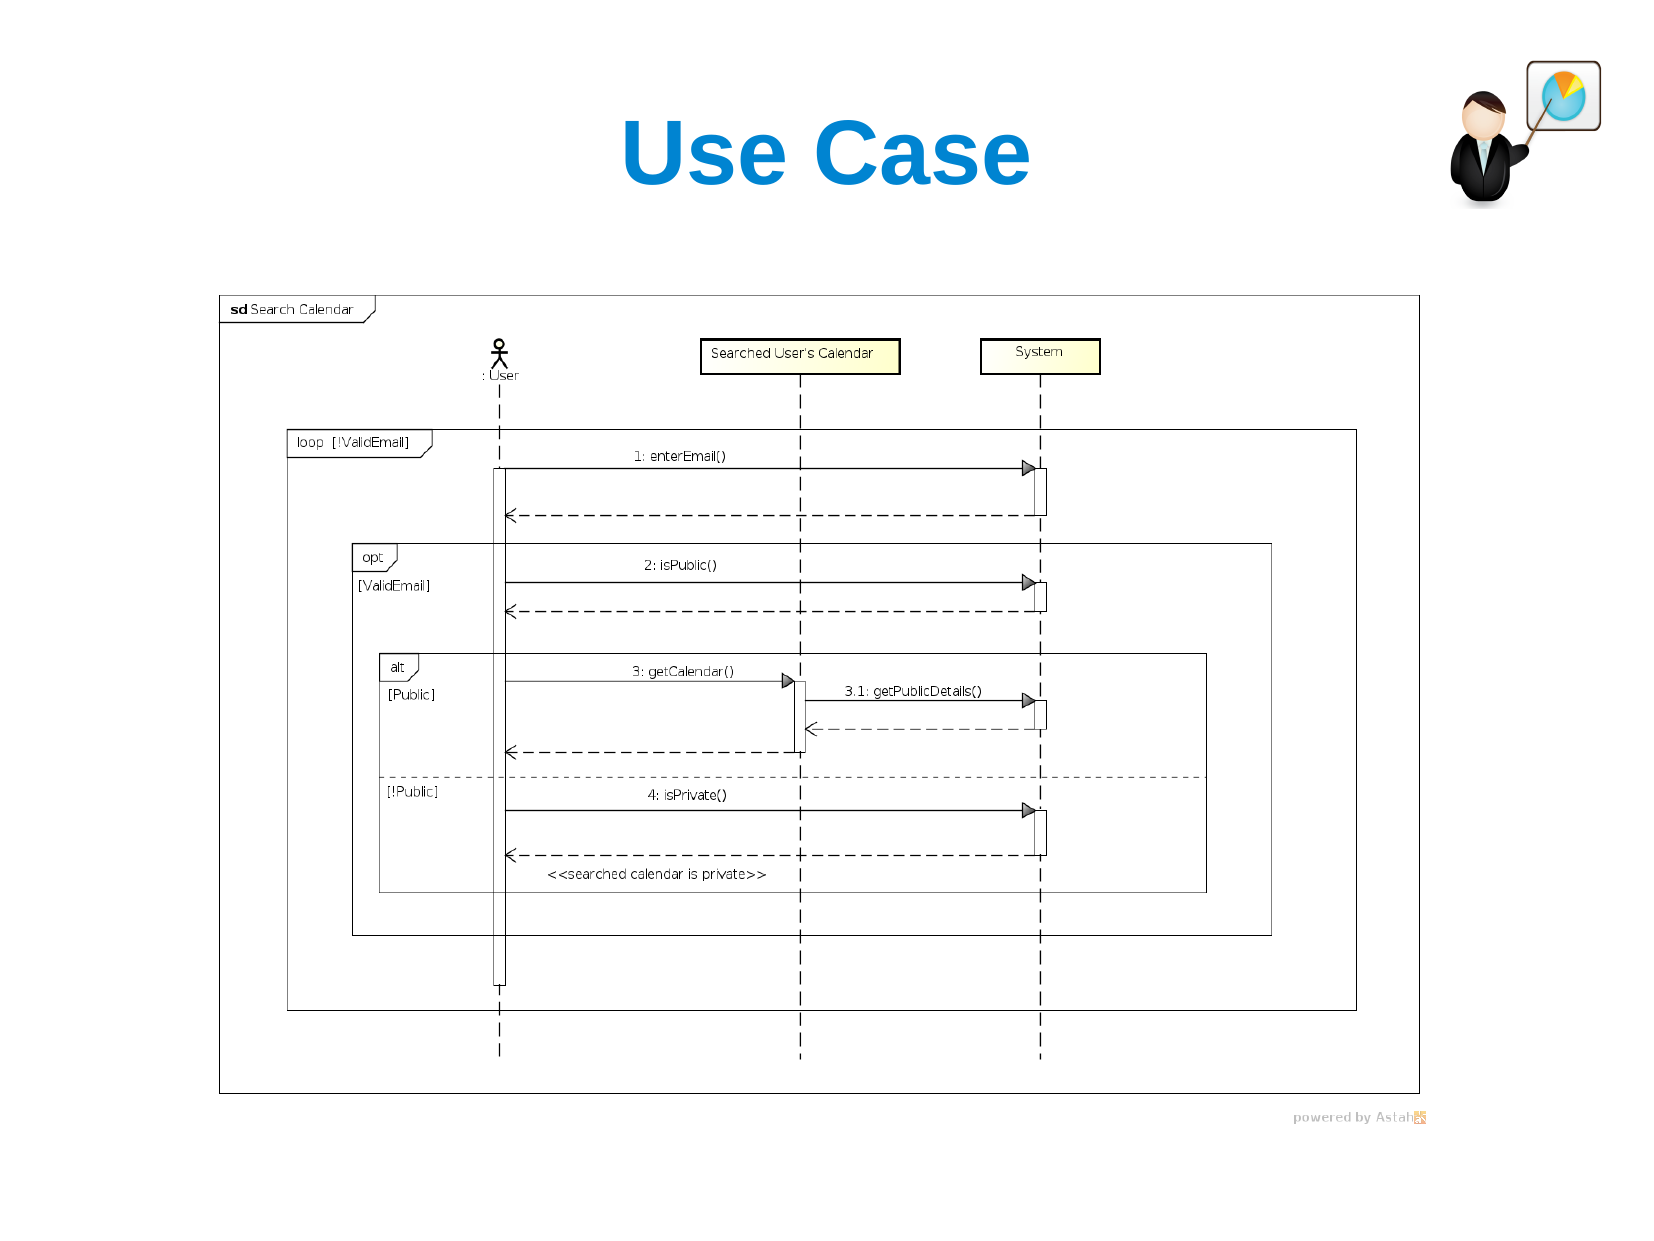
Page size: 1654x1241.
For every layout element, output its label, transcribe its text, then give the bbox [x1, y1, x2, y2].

picture [208, 283, 1430, 1128]
picture [1440, 47, 1607, 209]
title Use Case [82, 49, 1571, 257]
